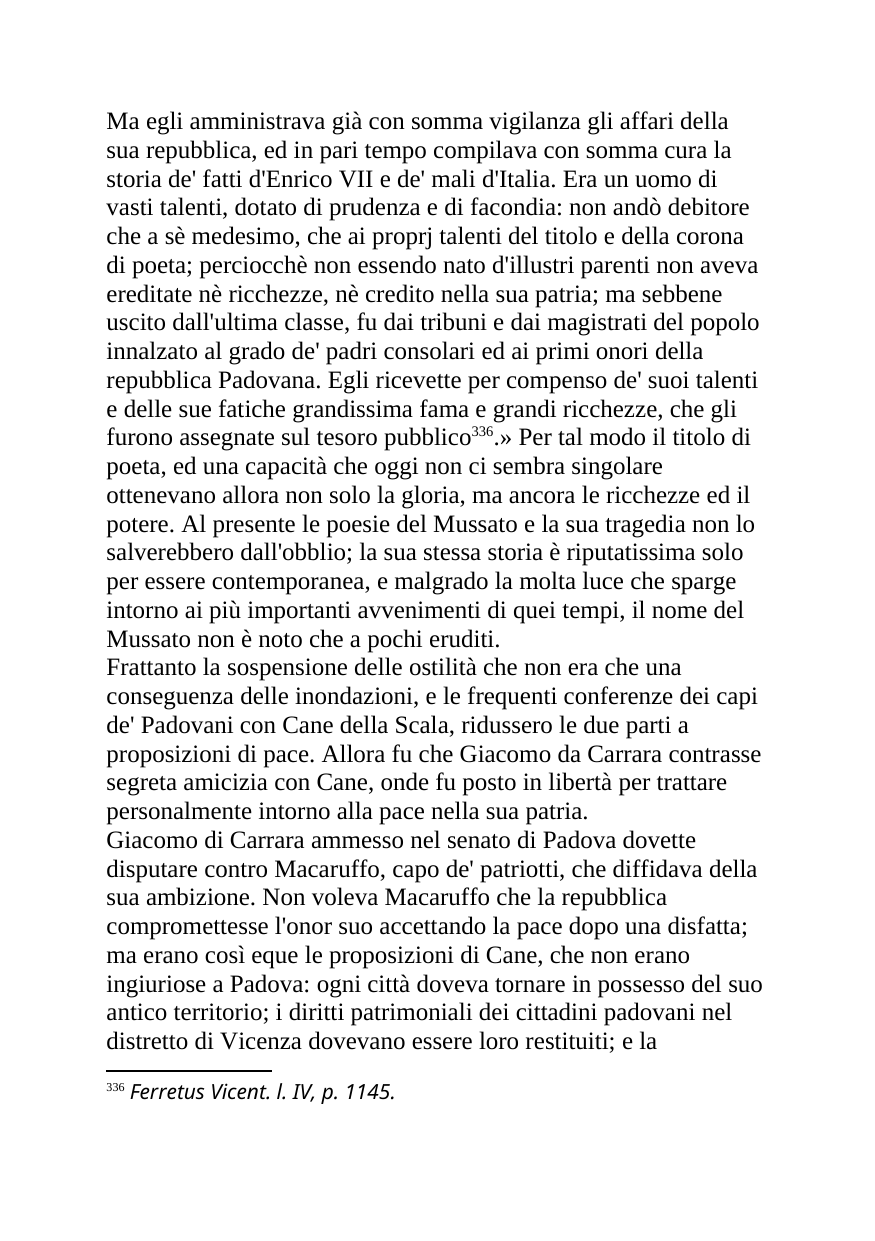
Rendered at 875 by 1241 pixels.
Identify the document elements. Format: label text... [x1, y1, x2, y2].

text Ferretus Vicent. l. IV, p. 1145. [106, 1077, 768, 1105]
text Giacomo di Carrara ammesso nel senato di Padova dovette disputare contro Macaruffo, capo de' patriotti, che diffidava della sua ambizione. Non voleva Macaruffo che la repubblica compromettesse l'onor suo accettando la pace dopo una disfatta; ma erano così eque le proposizioni di Cane, che non erano ingiuriose a Padova: ogni città doveva tornare in possesso del suo antico territorio; i diritti patrimoniali dei cittadini padovani nel distretto di Vicenza dovevano essere loro restituiti; e la [106, 825, 768, 1055]
text Ma egli amministrava già con somma vigilanza gli affari della sua repubblica, ed in pari tempo compilava con somma cura la storia de' fatti d'Enrico VII e de' mali d'Italia. Era un uomo di vasti talenti, dotato di prudenza e di facondia: non andò debitore che a sè medesimo, che ai proprj talenti del titolo e della corona di poeta; perciocchè non essendo nato d'illustri parenti non aveva ereditate nè ricchezze, nè credito nella sua patria; ma sebbene uscito dall'ultima classe, fu dai tribuni e dai magistrati del popolo innalzato al grado de' padri consolari ed ai primi onori della repubblica Padovana. Egli ricevette per compenso de' suoi talenti e delle sue fatiche grandissima fama e grandi ricchezze, che gli furono assegnate sul tesoro pubblico.» Per tal modo il titolo di poeta, ed una capacità che oggi non ci sembra singolare ottenevano allora non solo la gloria, ma ancora le ricchezze ed il potere. Al presente le poesie del Mussato e la sua tragedia non lo salverebbero dall'obblio; la sua stessa storia è riputatissima solo per essere contemporanea, e malgrado la molta luce che sparge intorno ai più importanti avvenimenti di quei tempi, il nome del Mussato non è noto che a pochi eruditi. [106, 106, 768, 652]
text Frattanto la sospensione delle ostilità che non era che una conseguenza delle inondazioni, e le frequenti conferenze dei capi de' Padovani con Cane della Scala, ridussero le due parti a proposizioni di pace. Allora fu che Giacomo da Carrara contrasse segreta amicizia con Cane, onde fu posto in libertà per trattare personalmente intorno alla pace nella sua patria. [106, 652, 768, 825]
